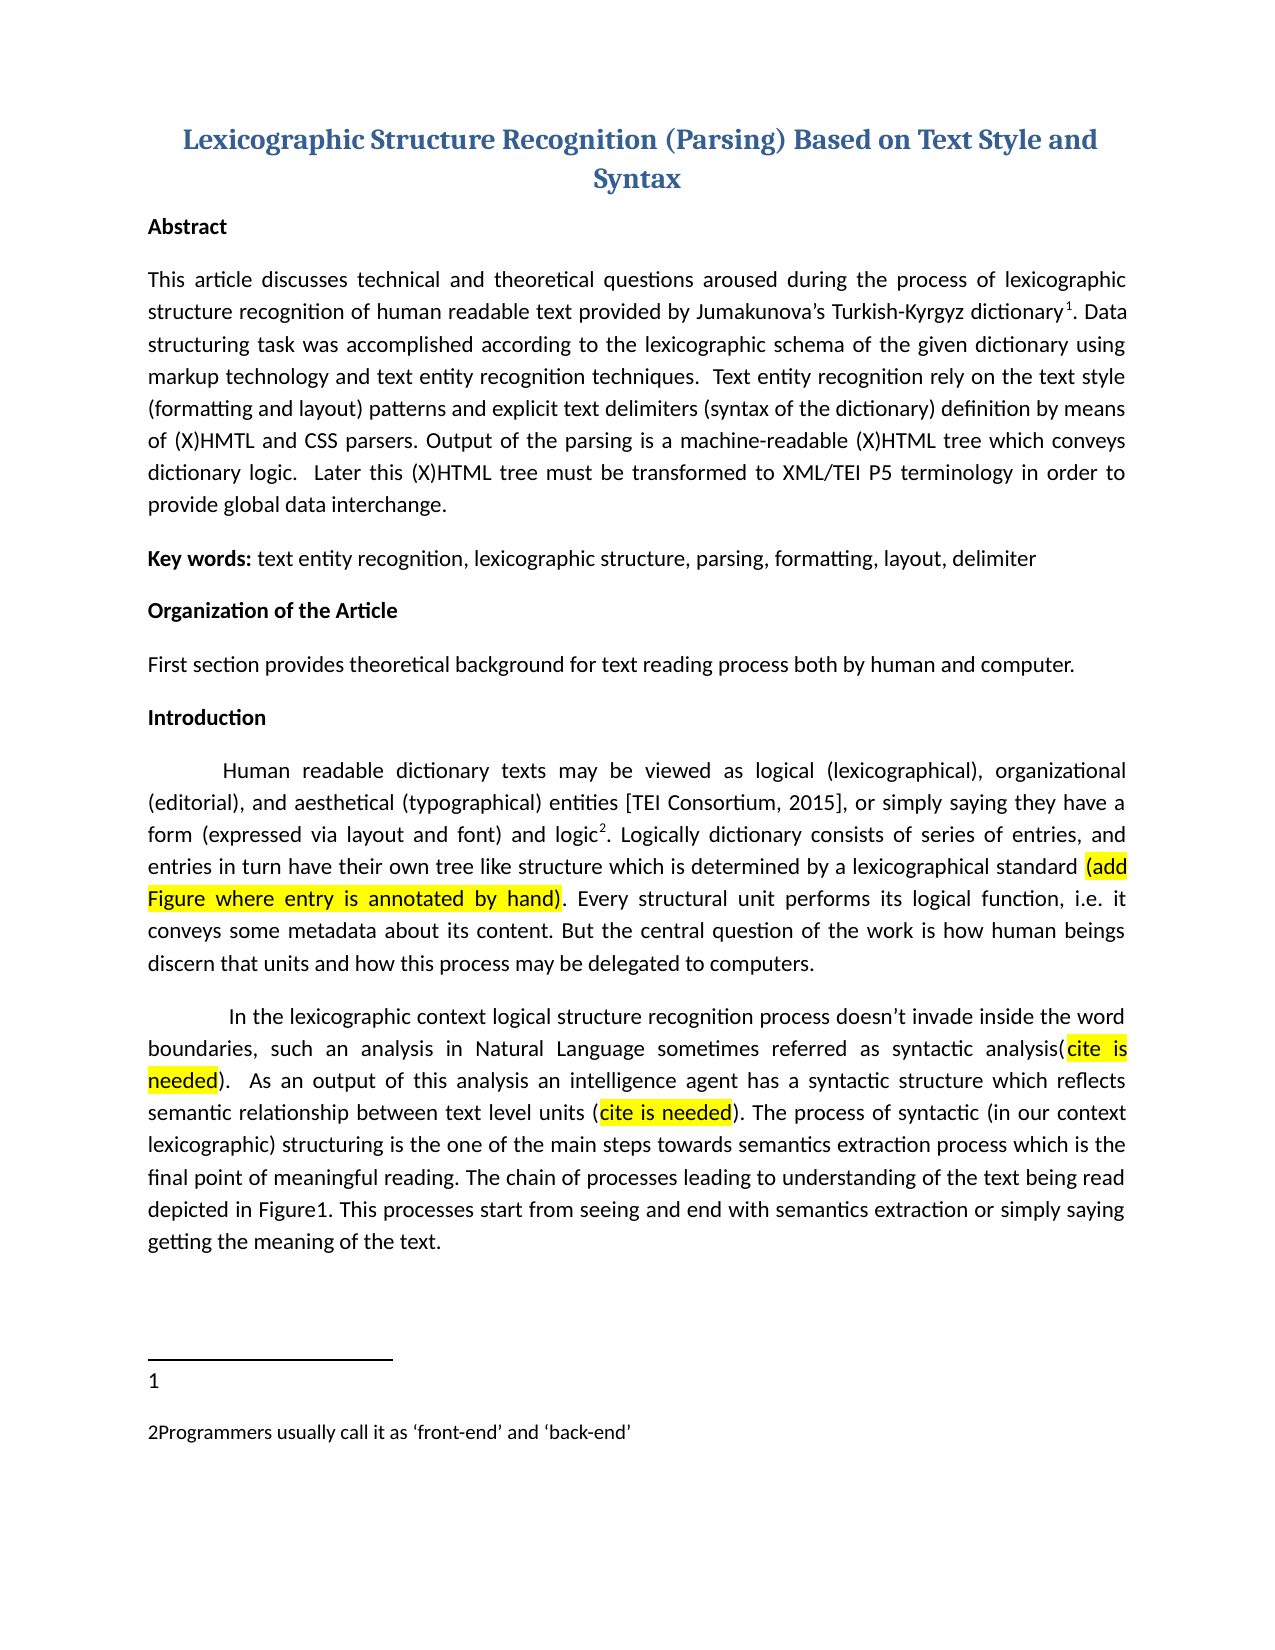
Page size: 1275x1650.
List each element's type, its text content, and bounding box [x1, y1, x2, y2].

text Abstract [148, 212, 1127, 240]
subtitle Lexicographic Structure Recognition (Parsing) Based on Text Style and Syntax [148, 123, 1127, 195]
text This article discusses technical and theoretical questions aroused during the process of lexicographic structure recognition of human readable text provided by Jumakunova’s Turkish-Kyrgyz dictionary. Data structuring task was accomplished according to the lexicographic schema of the given dictionary using markup technology and text entity recognition techniques. Text entity recognition rely on the text style (formatting and layout) patterns and explicit text delimiters (syntax of the dictionary) definition by means of (X)HMTL and CSS parsers. Output of the parsing is a machine-readable (X)HTML tree which conveys dictionary logic. Later this (X)HTML tree must be transformed to XML/TEI P5 terminology in order to provide global data interchange. [148, 265, 1127, 519]
text Introduction [148, 703, 1127, 731]
text Programmers usually call it as ‘front-end’ and ‘back-end’ [148, 1419, 1127, 1445]
text First section provides theoretical background for text reading process both by human and computer. [148, 650, 1127, 678]
text Key words: text entity recognition, lexicographic structure, parsing, formatting, layout, delimiter [148, 544, 1127, 572]
text In the lexicographic context logical structure recognition process doesn’t invade inside the word boundaries, such an analysis in Natural Language sometimes referred as syntactic analysis(cite is needed). As an output of this analysis an intelligence agent has a syntactic structure which reflects semantic relationship between text level units (cite is needed). The process of syntactic (in our context lexicographic) structuring is the one of the main steps towards semantics extraction process which is the final point of meaningful reading. The chain of processes leading to understanding of the text being read depicted in Figure1. This processes start from seeing and end with semantics extraction or simply saying getting the meaning of the text. [148, 1002, 1127, 1255]
text Organization of the Article [148, 597, 1127, 625]
text Human readable dictionary texts may be viewed as logical (lexicographical), organizational (editorial), and aesthetical (typographical) entities [TEI Consortium, 2015], or simply saying they have a form (expressed via layout and font) and logic. Logically dictionary consists of series of entries, and entries in turn have their own tree like structure which is determined by a lexicographical standard (add Figure where entry is annotated by hand). Every structural unit performs its logical function, i.e. it conveys some metadata about its content. But the central question of the work is how human beings discern that units and how this process may be delegated to computers. [148, 756, 1127, 977]
